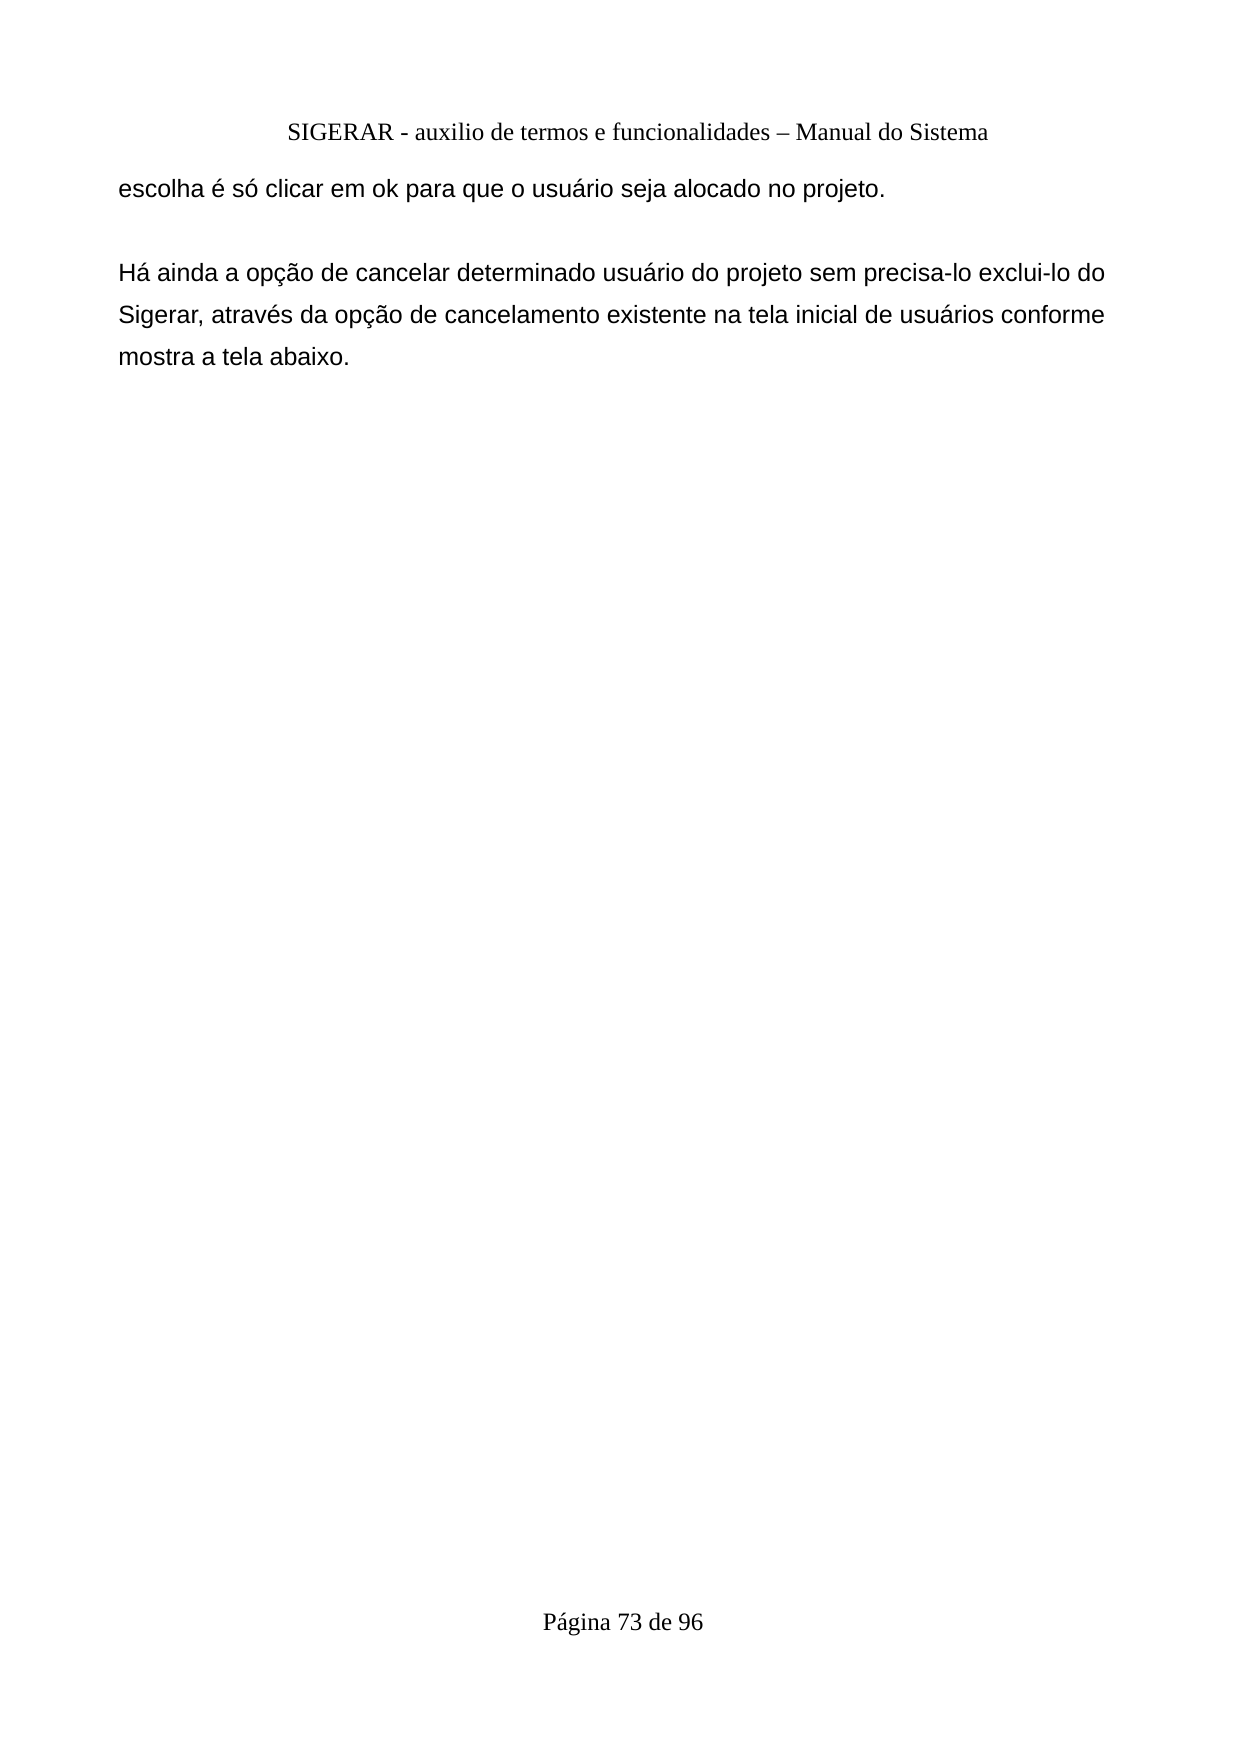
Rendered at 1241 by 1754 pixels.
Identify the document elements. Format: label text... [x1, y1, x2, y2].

text escolha é só clicar em ok para que o usuário seja alocado no projeto. [118, 175, 1134, 203]
text Há ainda a opção de cancelar determinado usuário do projeto sem precisa-lo exclui-lo do Sigerar, através da opção de cancelamento existente na tela inicial de usuários conforme mostra a tela abaixo. [118, 259, 1134, 371]
